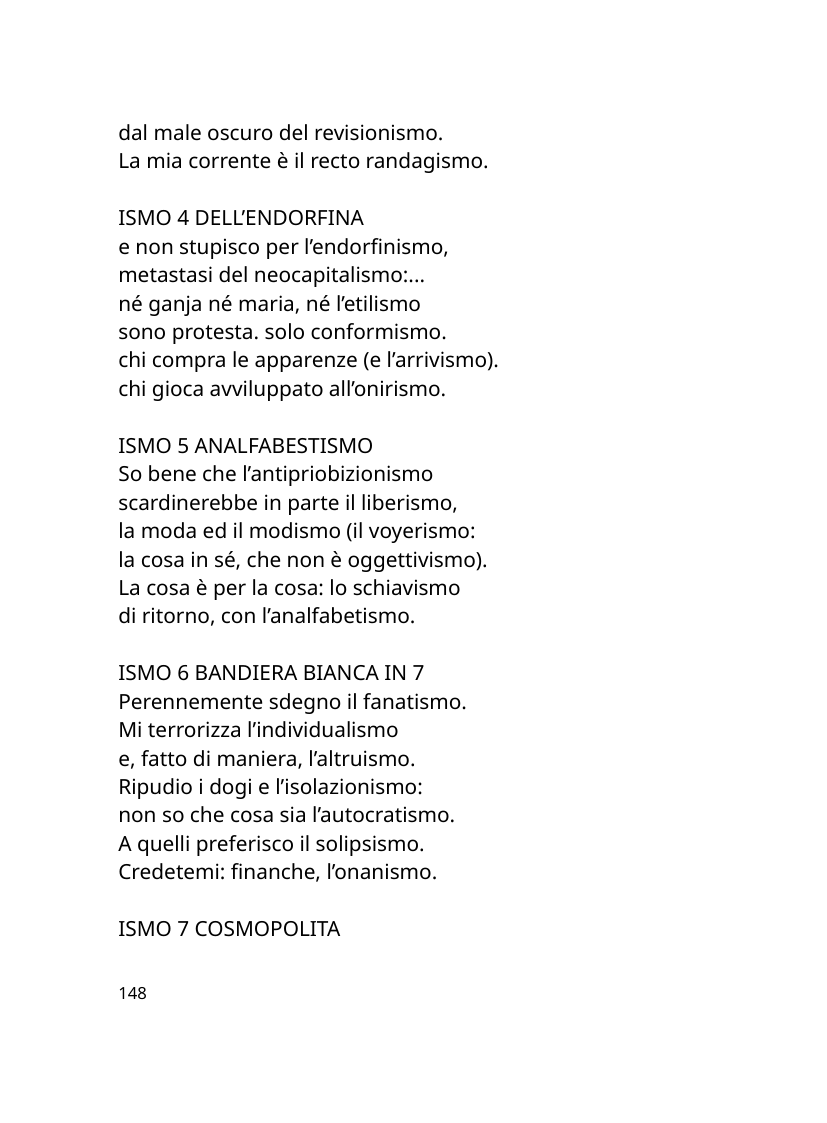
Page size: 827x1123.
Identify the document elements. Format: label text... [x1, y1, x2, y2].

text di ritorno, con l’analfabetismo. [118, 602, 709, 630]
text So bene che l’antipriobizionismo [118, 459, 709, 488]
text ISMO 7 COSMOPOLITA [118, 914, 709, 943]
text ISMO 6 BANDIERA BIANCA IN 7 [118, 658, 709, 687]
text sono protesta. solo conformismo. [118, 317, 709, 346]
text e, fatto di maniera, l’altruismo. [118, 744, 709, 772]
text chi gioca avviluppato all’onirismo. [118, 374, 709, 402]
text Perennemente sdegno il fanatismo. [118, 687, 709, 715]
text Credetemi: finanche, l’onanismo. [118, 857, 709, 886]
text chi compra le apparenze (e l’arrivismo). [118, 346, 709, 374]
text La cosa è per la cosa: lo schiavismo [118, 573, 709, 602]
text ISMO 4 DELL’ENDORFINA [118, 203, 709, 232]
text la moda ed il modismo (il voyerismo: [118, 516, 709, 545]
text Mi terrorizza l’individualismo [118, 715, 709, 744]
text Ripudio i dogi e l’isolazionismo: [118, 772, 709, 801]
text non so che cosa sia l’autocratismo. [118, 801, 709, 829]
text e non stupisco per l’endorfinismo, [118, 232, 709, 260]
text metastasi del neocapitalismo:... [118, 260, 709, 289]
text ISMO 5 ANALFABESTISMO [118, 431, 709, 459]
text La mia corrente è il recto randagismo. [118, 147, 709, 175]
text A quelli preferisco il solipsismo. [118, 829, 709, 857]
text dal male oscuro del revisionismo. [118, 118, 709, 147]
text né ganja né maria, né l’etilismo [118, 289, 709, 317]
text scardinerebbe in parte il liberismo, [118, 488, 709, 516]
text la cosa in sé, che non è oggettivismo). [118, 545, 709, 573]
